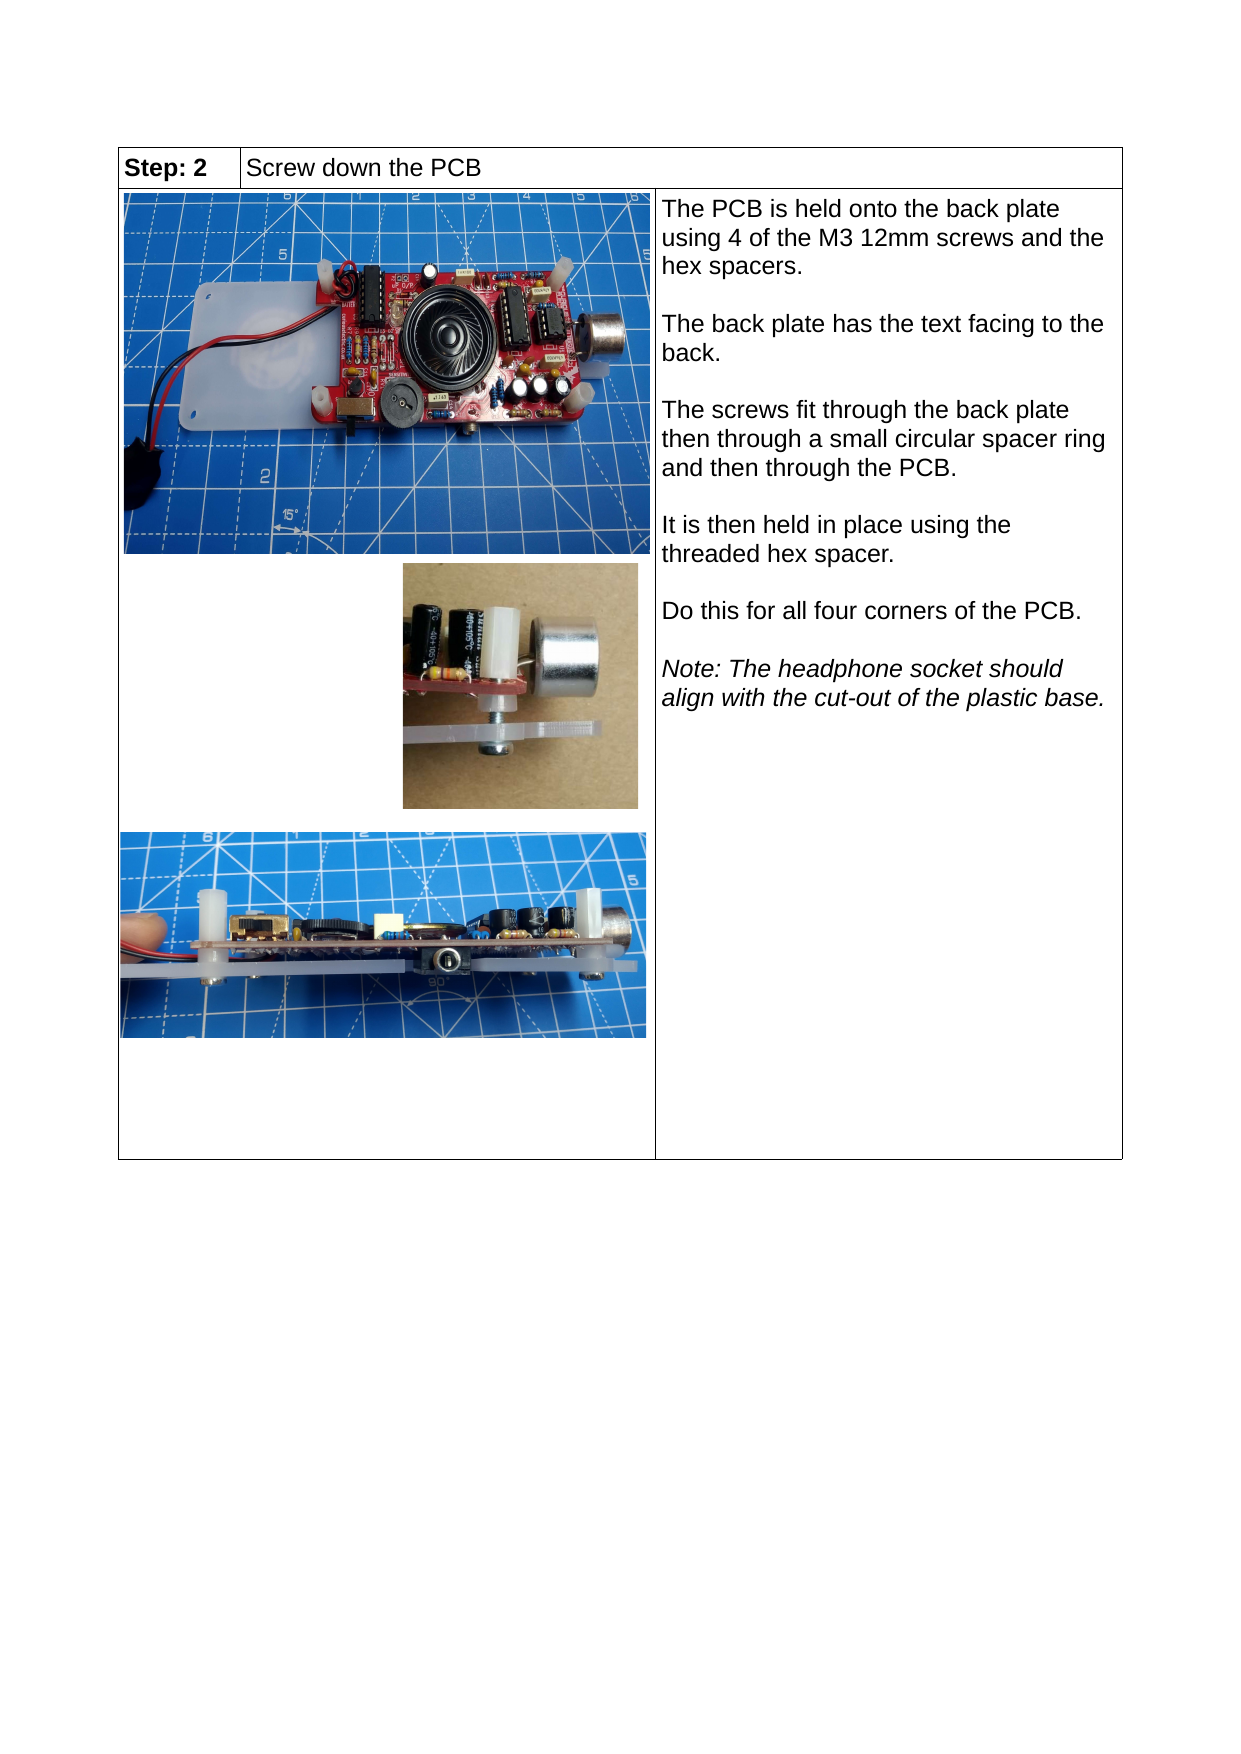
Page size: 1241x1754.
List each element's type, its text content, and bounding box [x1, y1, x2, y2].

table_cell [119, 189, 655, 1159]
table_header Screw down the PCB [241, 148, 1122, 188]
table_cell The PCB is held onto the back plate using 4 of the M3 12mm screws and the hex spacers. The back plate has the text facing to the back. The screws fit through the back plate then through a small circular spacer ring and then through the PCB. It is then held in place using the threaded hex spacer. Do this for all four corners of the PCB. Note: The headphone socket should align with the cut-out of the plastic base. [656, 189, 1122, 1159]
table_header Step: 2 [119, 148, 240, 188]
